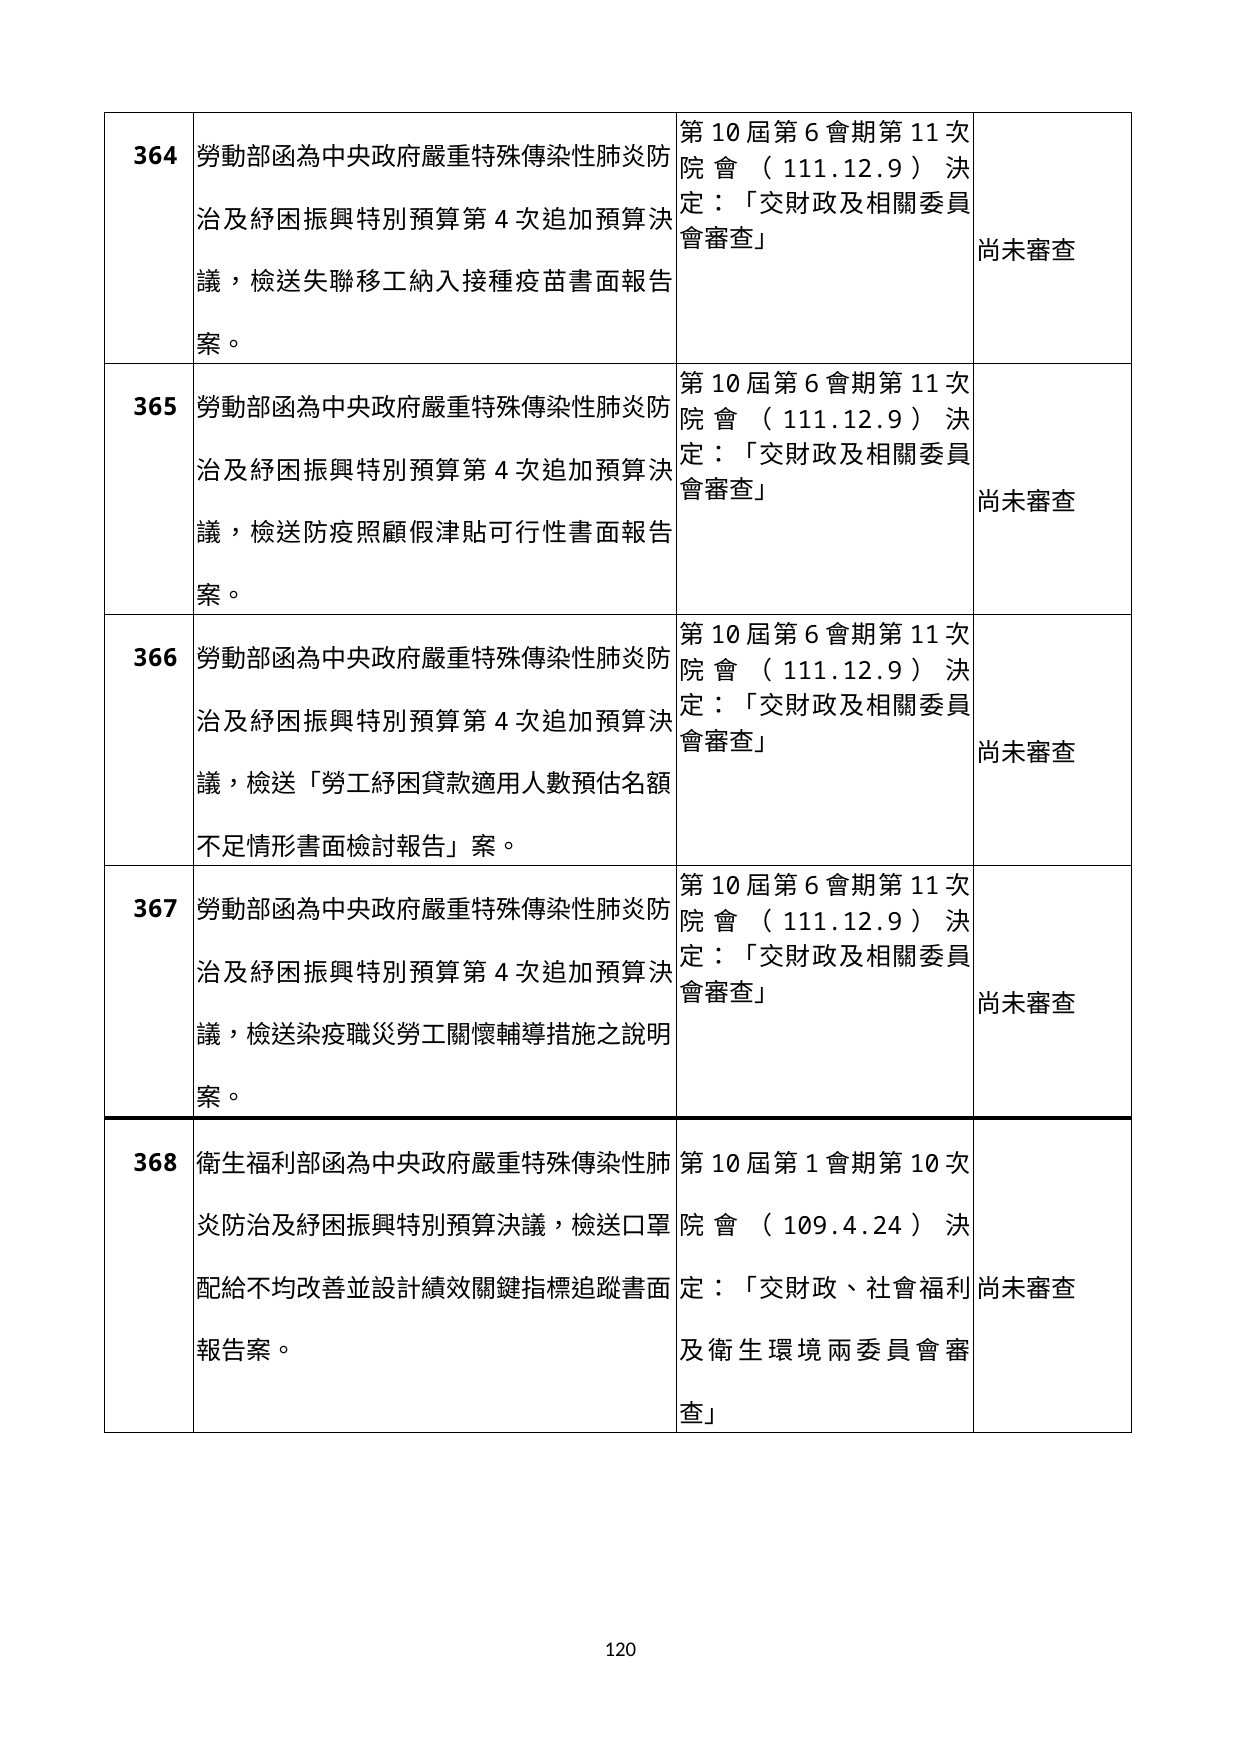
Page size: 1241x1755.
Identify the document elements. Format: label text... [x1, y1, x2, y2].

table_cell 第10屆第6會期第11次院會（111.12.9）決定：「交財政及相關委員會審查」 [677, 364, 973, 614]
table_cell [1132, 363, 1136, 614]
table_cell [1132, 614, 1136, 865]
table_cell [105, 615, 193, 865]
table_cell 第10屆第1會期第10次院會（109.4.24）決定：「交財政、社會福利及衛生環境兩委員會審查」 [677, 1120, 973, 1432]
table_cell 尚未審查 [974, 1120, 1131, 1432]
table_cell [105, 866, 193, 1116]
table_cell [105, 364, 193, 614]
table_cell 衛生福利部函為中央政府嚴重特殊傳染性肺炎防治及紓困振興特別預算決議，檢送口罩配給不均改善並設計績效關鍵指標追蹤書面報告案。 [194, 1120, 676, 1432]
table_cell [105, 113, 193, 363]
table_cell 尚未審查 [974, 615, 1131, 865]
table_cell [1132, 1116, 1136, 1432]
table_cell 第10屆第6會期第11次院會（111.12.9）決定：「交財政及相關委員會審查」 [677, 615, 973, 865]
table_cell 第10屆第6會期第11次院會（111.12.9）決定：「交財政及相關委員會審查」 [677, 866, 973, 1116]
table_cell 勞動部函為中央政府嚴重特殊傳染性肺炎防治及紓困振興特別預算第4次追加預算決議，檢送失聯移工納入接種疫苗書面報告案。 [194, 113, 676, 363]
table_cell 尚未審查 [974, 866, 1131, 1116]
table_cell 第10屆第6會期第11次院會（111.12.9）決定：「交財政及相關委員會審查」 [677, 113, 973, 363]
table_cell [1132, 112, 1136, 363]
table_cell 尚未審查 [974, 113, 1131, 363]
table_cell [1132, 865, 1136, 1116]
table_cell 勞動部函為中央政府嚴重特殊傳染性肺炎防治及紓困振興特別預算第4次追加預算決議，檢送染疫職災勞工關懷輔導措施之說明案。 [194, 866, 676, 1116]
table_cell [105, 1120, 193, 1432]
table_cell 勞動部函為中央政府嚴重特殊傳染性肺炎防治及紓困振興特別預算第4次追加預算決議，檢送防疫照顧假津貼可行性書面報告案。 [194, 364, 676, 614]
table_cell 尚未審查 [974, 364, 1131, 614]
table_cell 勞動部函為中央政府嚴重特殊傳染性肺炎防治及紓困振興特別預算第4次追加預算決議，檢送「勞工紓困貸款適用人數預估名額不足情形書面檢討報告」案。 [194, 615, 676, 865]
